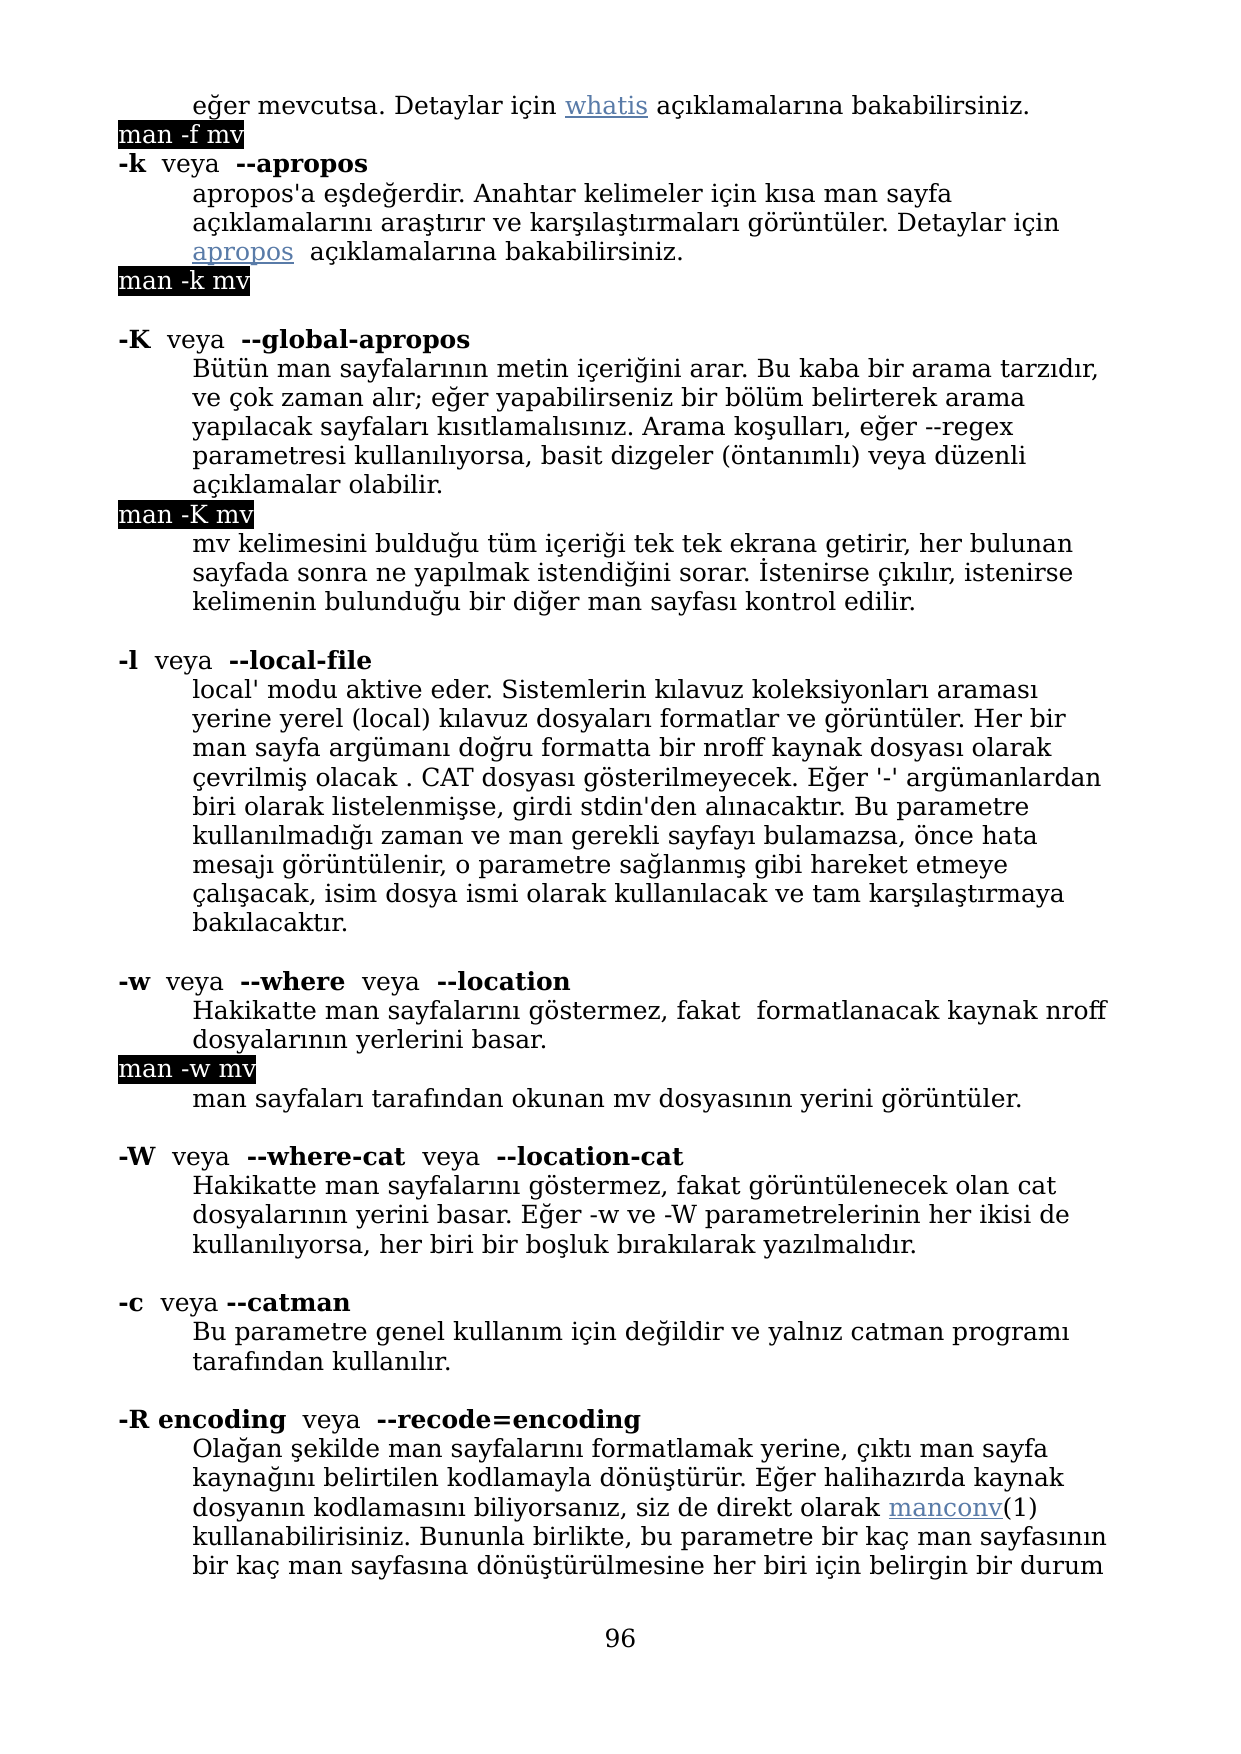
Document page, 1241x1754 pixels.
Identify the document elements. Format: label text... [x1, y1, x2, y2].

text man sayfaları tarafından okunan mv dosyasının yerini görüntüler. [118, 1084, 1122, 1113]
text Hakikatte man sayfalarını göstermez, fakat formatlanacak kaynak nroff dosyalarının yerlerini basar. [118, 996, 1122, 1055]
text -R encoding veya --recode=encoding [118, 1405, 1122, 1434]
text Hakikatte man sayfalarını göstermez, fakat görüntülenecek olan cat dosyalarının yerini basar. Eğer -w ve -W parametrelerinin her ikisi de kullanılıyorsa, her biri bir boşluk bırakılarak yazılmalıdır. [118, 1172, 1122, 1259]
text -c veya --catman [118, 1288, 1122, 1318]
text -W veya --where-cat veya --location-cat [118, 1142, 1122, 1172]
text man -k mv [118, 266, 1122, 296]
text local' modu aktive eder. Sistemlerin kılavuz koleksiyonları araması yerine yerel (local) kılavuz dosyaları formatlar ve görüntüler. Her bir man sayfa argümanı doğru formatta bir nroff kaynak dosyası olarak çevrilmiş olacak . CAT dosyası gösterilmeyecek. Eğer '-' argümanlardan biri olarak listelenmişse, girdi stdin'den alınacaktır. Bu parametre kullanılmadığı zaman ve man gerekli sayfayı bulamazsa, önce hata mesajı görüntülenir, o parametre sağlanmış gibi hareket etmeye çalışacak, isim dosya ismi olarak kullanılacak ve tam karşılaştırmaya bakılacaktır. [118, 675, 1122, 938]
text mv kelimesini bulduğu tüm içeriği tek tek ekrana getirir, her bulunan sayfada sonra ne yapılmak istendiğini sorar. İstenirse çıkılır, istenirse kelimenin bulunduğu bir diğer man sayfası kontrol edilir. [118, 529, 1122, 617]
text -w veya --where veya --location [118, 967, 1122, 996]
text -k veya --apropos [118, 149, 1122, 179]
text man -f mv [118, 120, 1122, 149]
text eğer mevcutsa. Detaylar için whatis açıklamalarına bakabilirsiniz. [118, 91, 1122, 120]
text man -K mv [118, 500, 1122, 529]
text -K veya --global-apropos [118, 325, 1122, 354]
text -l veya --local-file [118, 646, 1122, 675]
text Olağan şekilde man sayfalarını formatlamak yerine, çıktı man sayfa kaynağını belirtilen kodlamayla dönüştürür. Eğer halihazırda kaynak dosyanın kodlamasını biliyorsanız, siz de direkt olarak manconv(1) kullanabilirisiniz. Bununla birlikte, bu parametre bir kaç man sayfasının bir kaç man sayfasına dönüştürülmesine her biri için belirgin bir durum [118, 1434, 1122, 1580]
text Bu parametre genel kullanım için değildir ve yalnız catman programı tarafından kullanılır. [118, 1318, 1122, 1376]
text apropos'a eşdeğerdir. Anahtar kelimeler için kısa man sayfa açıklamalarını araştırır ve karşılaştırmaları görüntüler. Detaylar için apropos açıklamalarına bakabilirsiniz. [118, 179, 1122, 266]
text Bütün man sayfalarının metin içeriğini arar. Bu kaba bir arama tarzıdır, ve çok zaman alır; eğer yapabilirseniz bir bölüm belirterek arama yapılacak sayfaları kısıtlamalısınız. Arama koşulları, eğer --regex parametresi kullanılıyorsa, basit dizgeler (öntanımlı) veya düzenli açıklamalar olabilir. [118, 354, 1122, 500]
text man -w mv [118, 1055, 1122, 1084]
